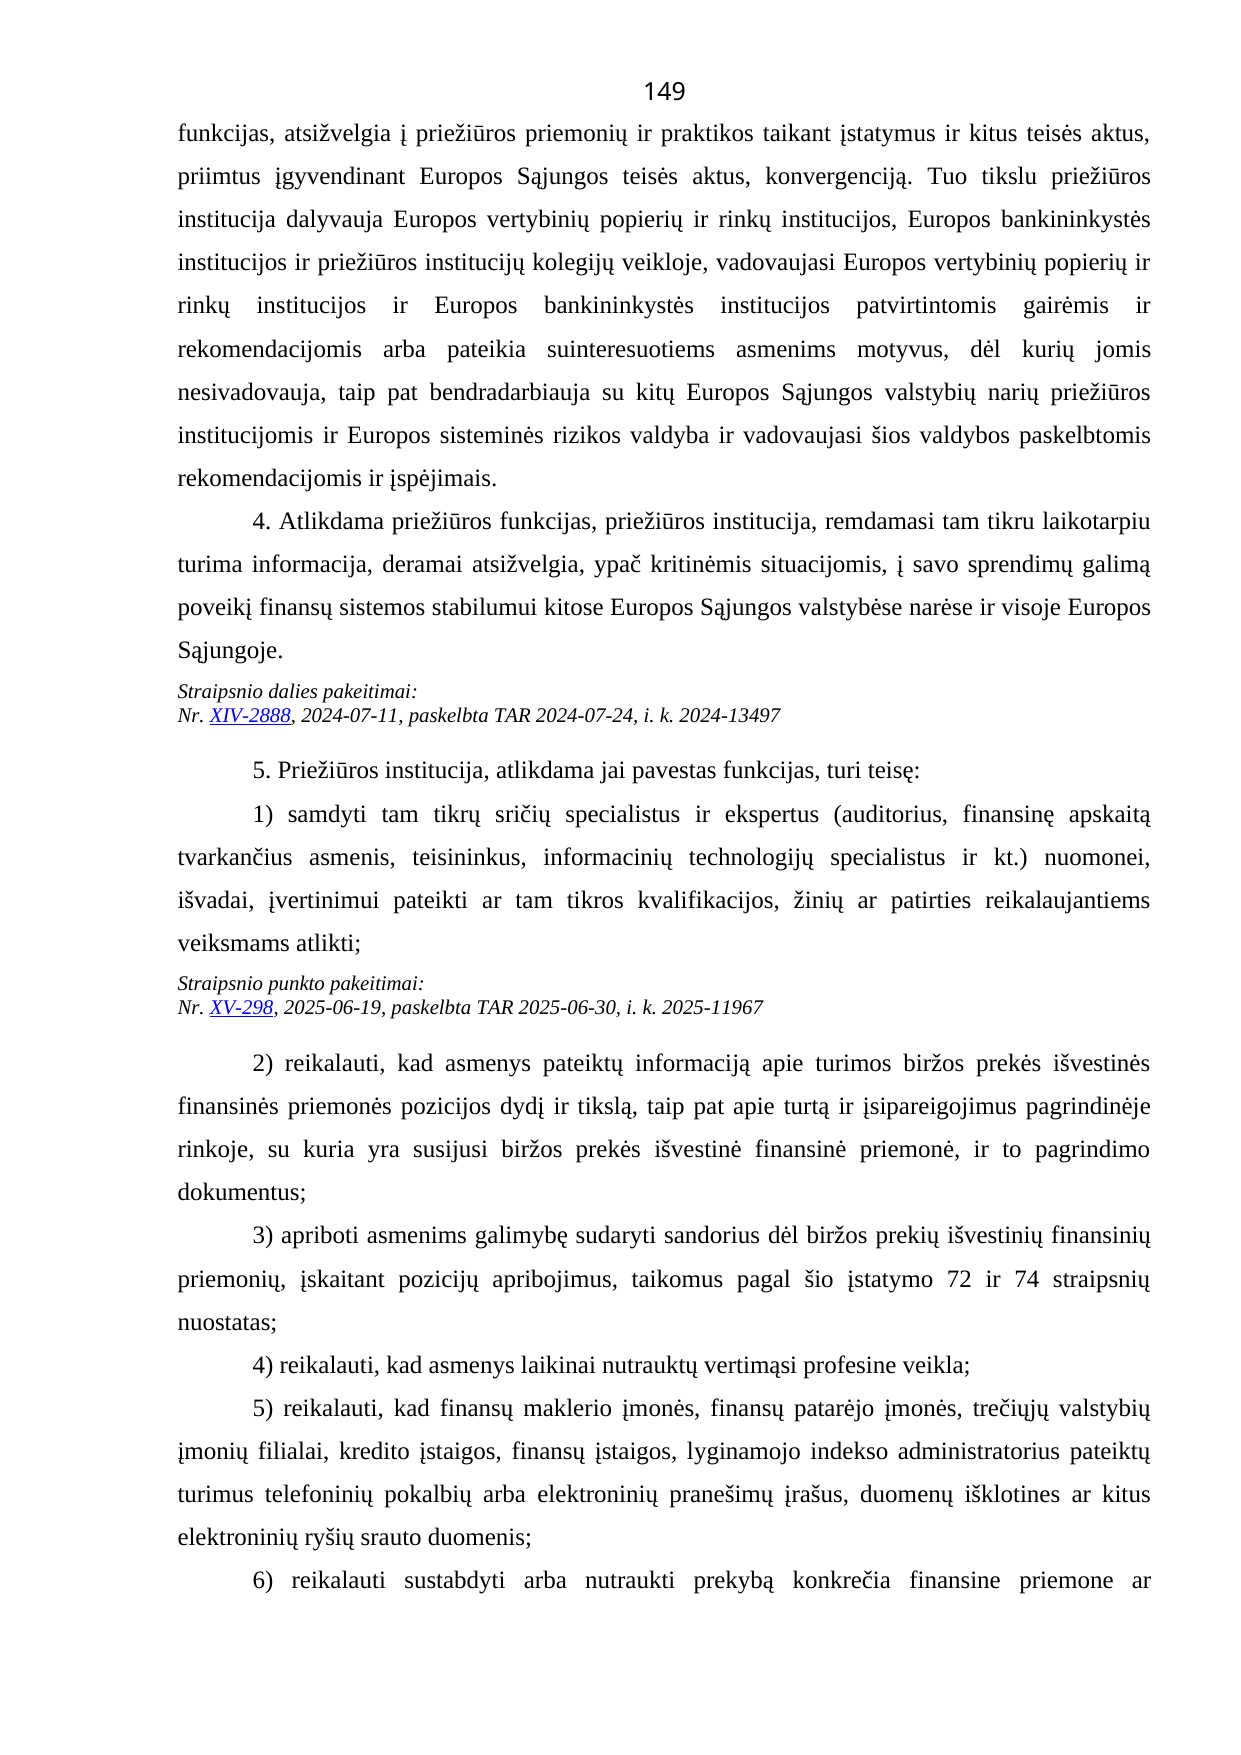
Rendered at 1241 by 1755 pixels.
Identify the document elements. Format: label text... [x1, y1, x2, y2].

text 4. Atlikdama priežiūros funkcijas, priežiūros institucija, remdamasi tam tikru laikotarpiu turima informacija, deramai atsižvelgia, ypač kritinėmis situacijomis, į savo sprendimų galimą poveikį finansų sistemos stabilumui kitose Europos Sąjungos valstybėse narėse ir visoje Europos Sąjungoje. [177, 506, 1152, 664]
text 5) reikalauti, kad finansų maklerio įmonės, finansų patarėjo įmonės, trečiųjų valstybių įmonių filialai, kredito įstaigos, finansų įstaigos, lyginamojo indekso administratorius pateiktų turimus telefoninių pokalbių arba elektroninių pranešimų įrašus, duomenų išklotines ar kitus elektroninių ryšių srauto duomenis; [177, 1393, 1152, 1551]
text Straipsnio punkto pakeitimai: [177, 971, 1152, 995]
text 3) apriboti asmenims galimybę sudaryti sandorius dėl biržos prekių išvestinių finansinių priemonių, įskaitant pozicijų apribojimus, taikomus pagal šio įstatymo 72 ir 74 straipsnių nuostatas; [177, 1221, 1152, 1336]
text 5. Priežiūros institucija, atlikdama jai pavestas funkcijas, turi teisę: [177, 756, 1152, 784]
text Nr. XIV-2888, 2024-07-11, paskelbta TAR 2024-07-24, i. k. 2024-13497 [177, 703, 1152, 727]
text Nr. XV-298, 2025-06-19, paskelbta TAR 2025-06-30, i. k. 2025-11967 [177, 995, 1152, 1019]
text Straipsnio dalies pakeitimai: [177, 679, 1152, 703]
text 1) samdyti tam tikrų sričių specialistus ir ekspertus (auditorius, finansinę apskaitą tvarkančius asmenis, teisininkus, informacinių technologijų specialistus ir kt.) nuomonei, išvadai, įvertinimui pateikti ar tam tikros kvalifikacijos, žinių ar patirties reikalaujantiems veiksmams atlikti; [177, 799, 1152, 957]
text 4) reikalauti, kad asmenys laikinai nutrauktų vertimąsi profesine veikla; [177, 1350, 1152, 1379]
text 2) reikalauti, kad asmenys pateiktų informaciją apie turimos biržos prekės išvestinės finansinės priemonės pozicijos dydį ir tikslą, taip pat apie turtą ir įsipareigojimus pagrindinėje rinkoje, su kuria yra susijusi biržos prekės išvestinė finansinė priemonė, ir to pagrindimo dokumentus; [177, 1048, 1152, 1206]
text funkcijas, atsižvelgia į priežiūros priemonių ir praktikos taikant įstatymus ir kitus teisės aktus, priimtus įgyvendinant Europos Sąjungos teisės aktus, konvergenciją. Tuo tikslu priežiūros institucija dalyvauja Europos vertybinių popierių ir rinkų institucijos, Europos bankininkystės institucijos ir priežiūros institucijų kolegijų veikloje, vadovaujasi Europos vertybinių popierių ir rinkų institucijos ir Europos bankininkystės institucijos patvirtintomis gairėmis ir rekomendacijomis arba pateikia suinteresuotiems asmenims motyvus, dėl kurių jomis nesivadovauja, taip pat bendradarbiauja su kitų Europos Sąjungos valstybių narių priežiūros institucijomis ir Europos sisteminės rizikos valdyba ir vadovaujasi šios valdybos paskelbtomis rekomendacijomis ir įspėjimais. [177, 118, 1152, 492]
text 6) reikalauti sustabdyti arba nutraukti prekybą konkrečia finansine priemone ar [177, 1566, 1152, 1594]
